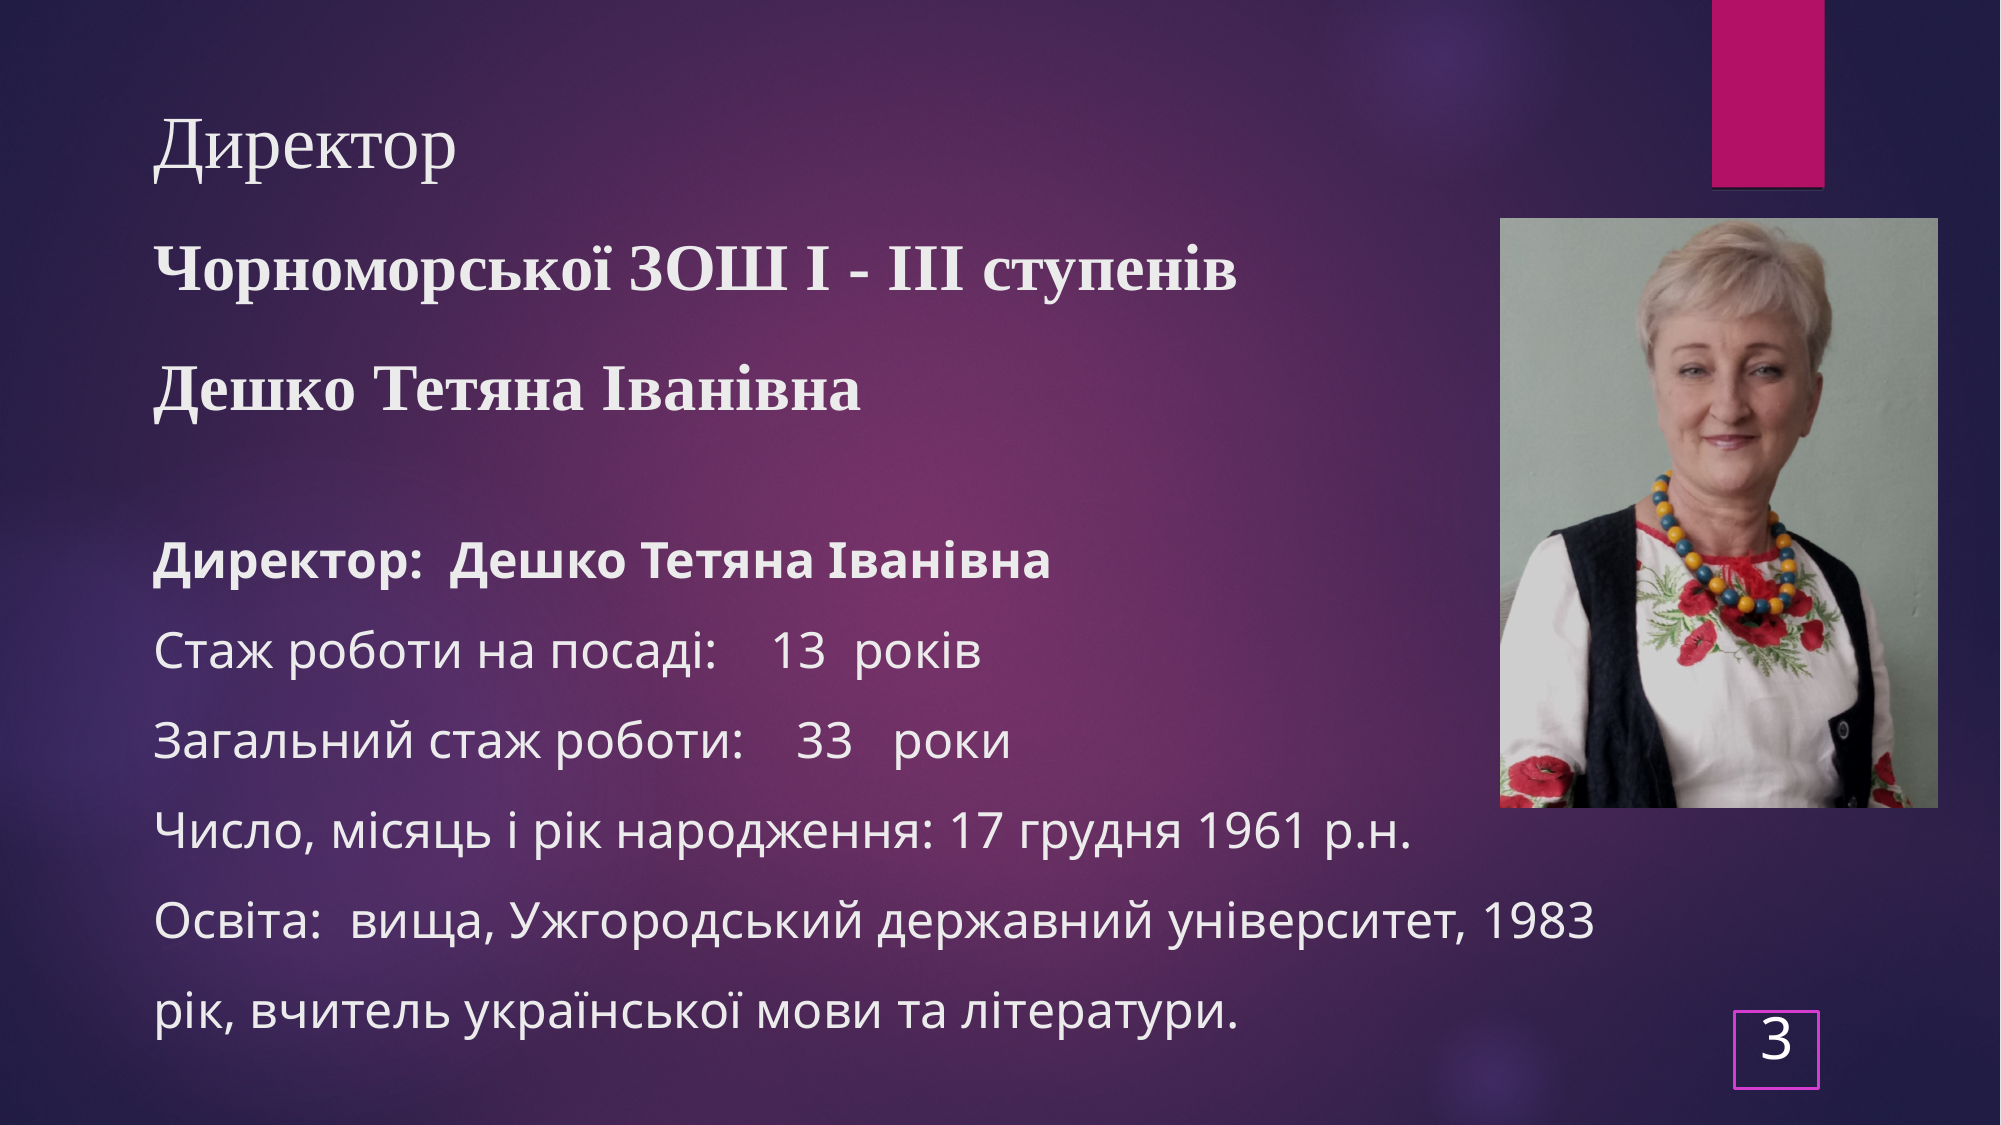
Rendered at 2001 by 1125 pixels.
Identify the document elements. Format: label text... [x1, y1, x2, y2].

slide_number [1736, 1013, 1817, 1087]
picture [0, 0, 2001, 1125]
title Директор Чорноморської ЗОШ І - ІІІ ступенів Дешко Тетяна Іванівна Директор: Дешко Тетяна Іванівна Стаж роботи на посаді: 13 років Загальний стаж роботи: 33 роки Число, місяць і рік народження: 17 грудня 1961 р.н. Освіта: вища, Ужгородський державний університет, 1983 рік, вчитель української мови та літератури. [138, 40, 1649, 299]
slide_number [1710, 976, 1844, 1089]
